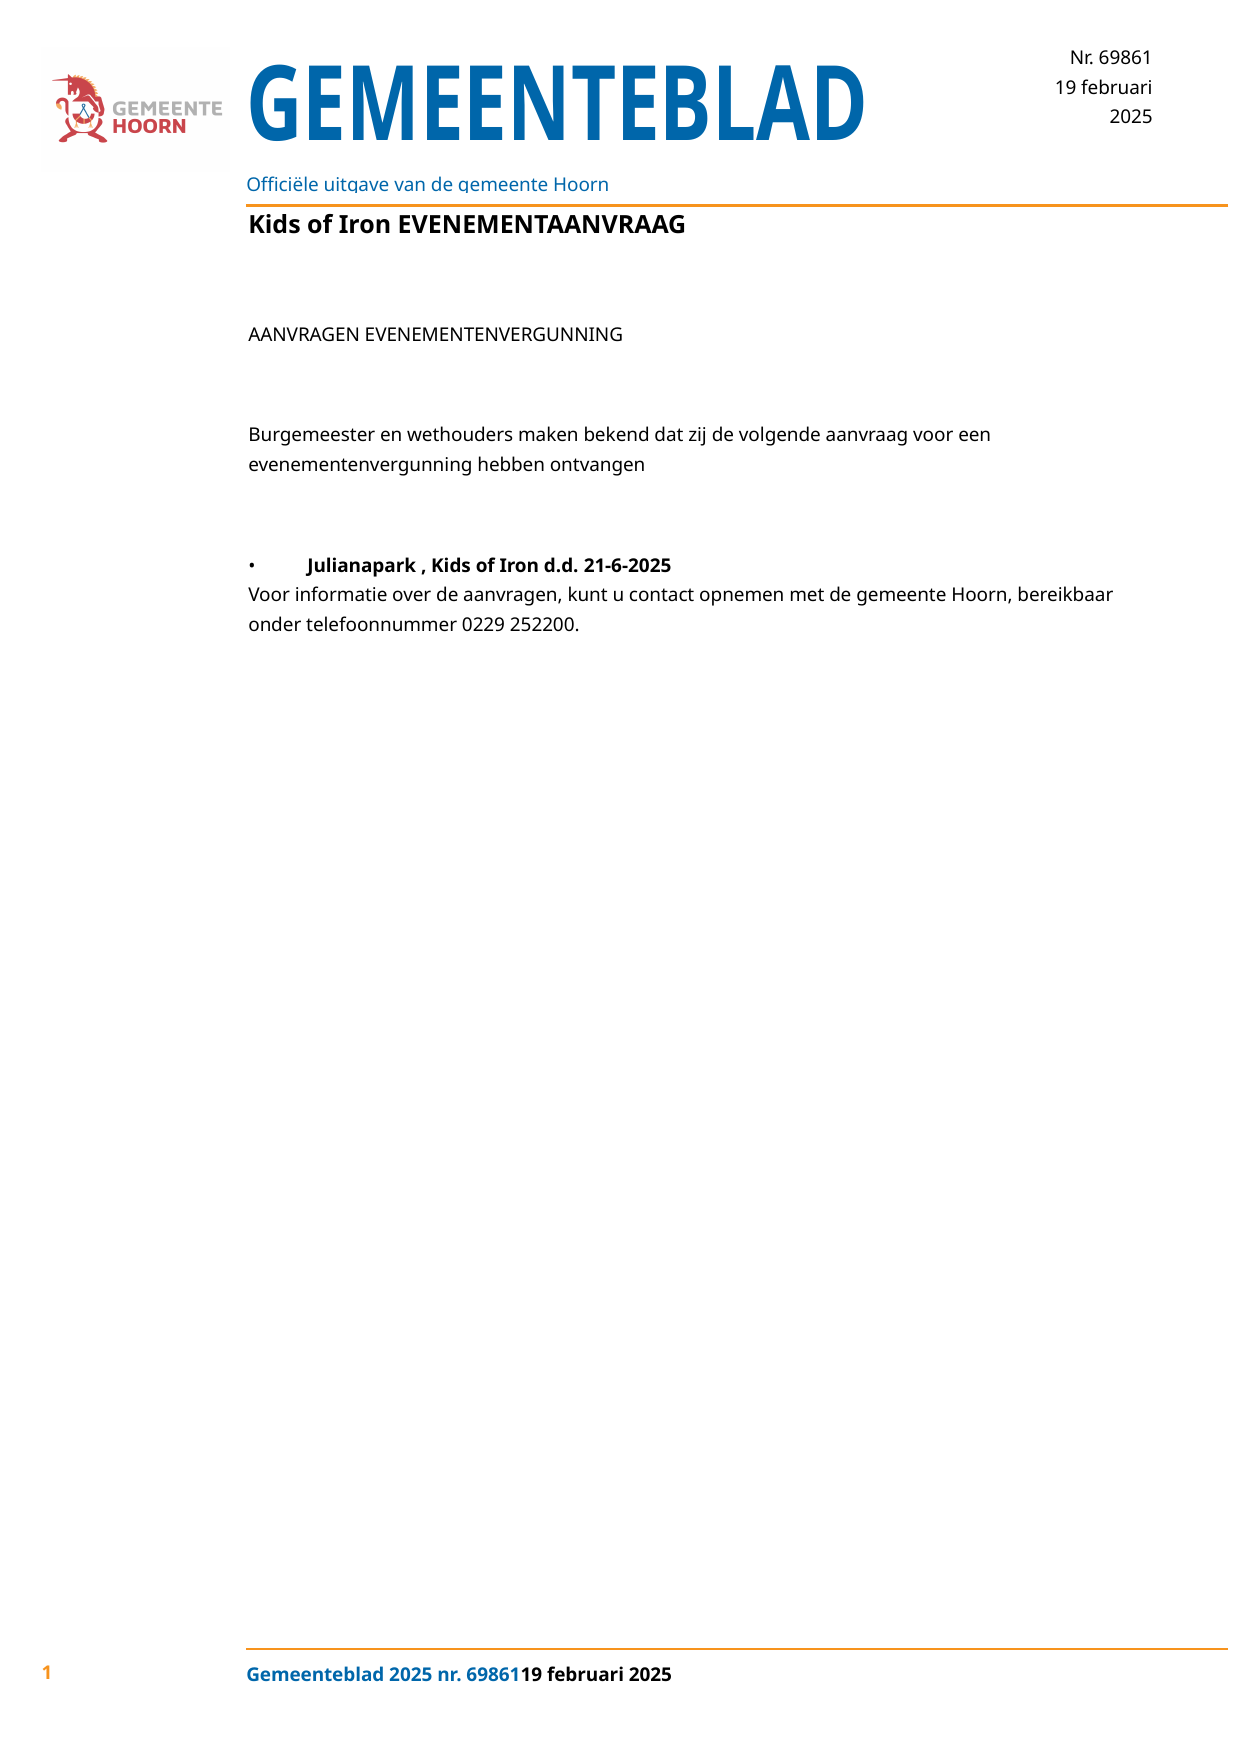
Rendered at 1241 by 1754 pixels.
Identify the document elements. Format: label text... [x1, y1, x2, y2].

text Kids of Iron EVENEMENTAANVRAAG [248, 207, 1152, 241]
list Julianapark , Kids of Iron d.d. 21-6-2025 [248, 552, 1152, 578]
text AANVRAGEN EVENEMENTENVERGUNNING [248, 321, 1152, 346]
picture [41, 47, 231, 172]
text Voor informatie over de aanvragen, kunt u contact opnemen met de gemeente Hoorn, bereikbaar onder telefoonnummer 0229 252200. [248, 582, 1152, 637]
text Burgemeester en wethouders maken bekend dat zij de volgende aanvraag voor een evenementenvergunning hebben ontvangen [248, 422, 1152, 477]
